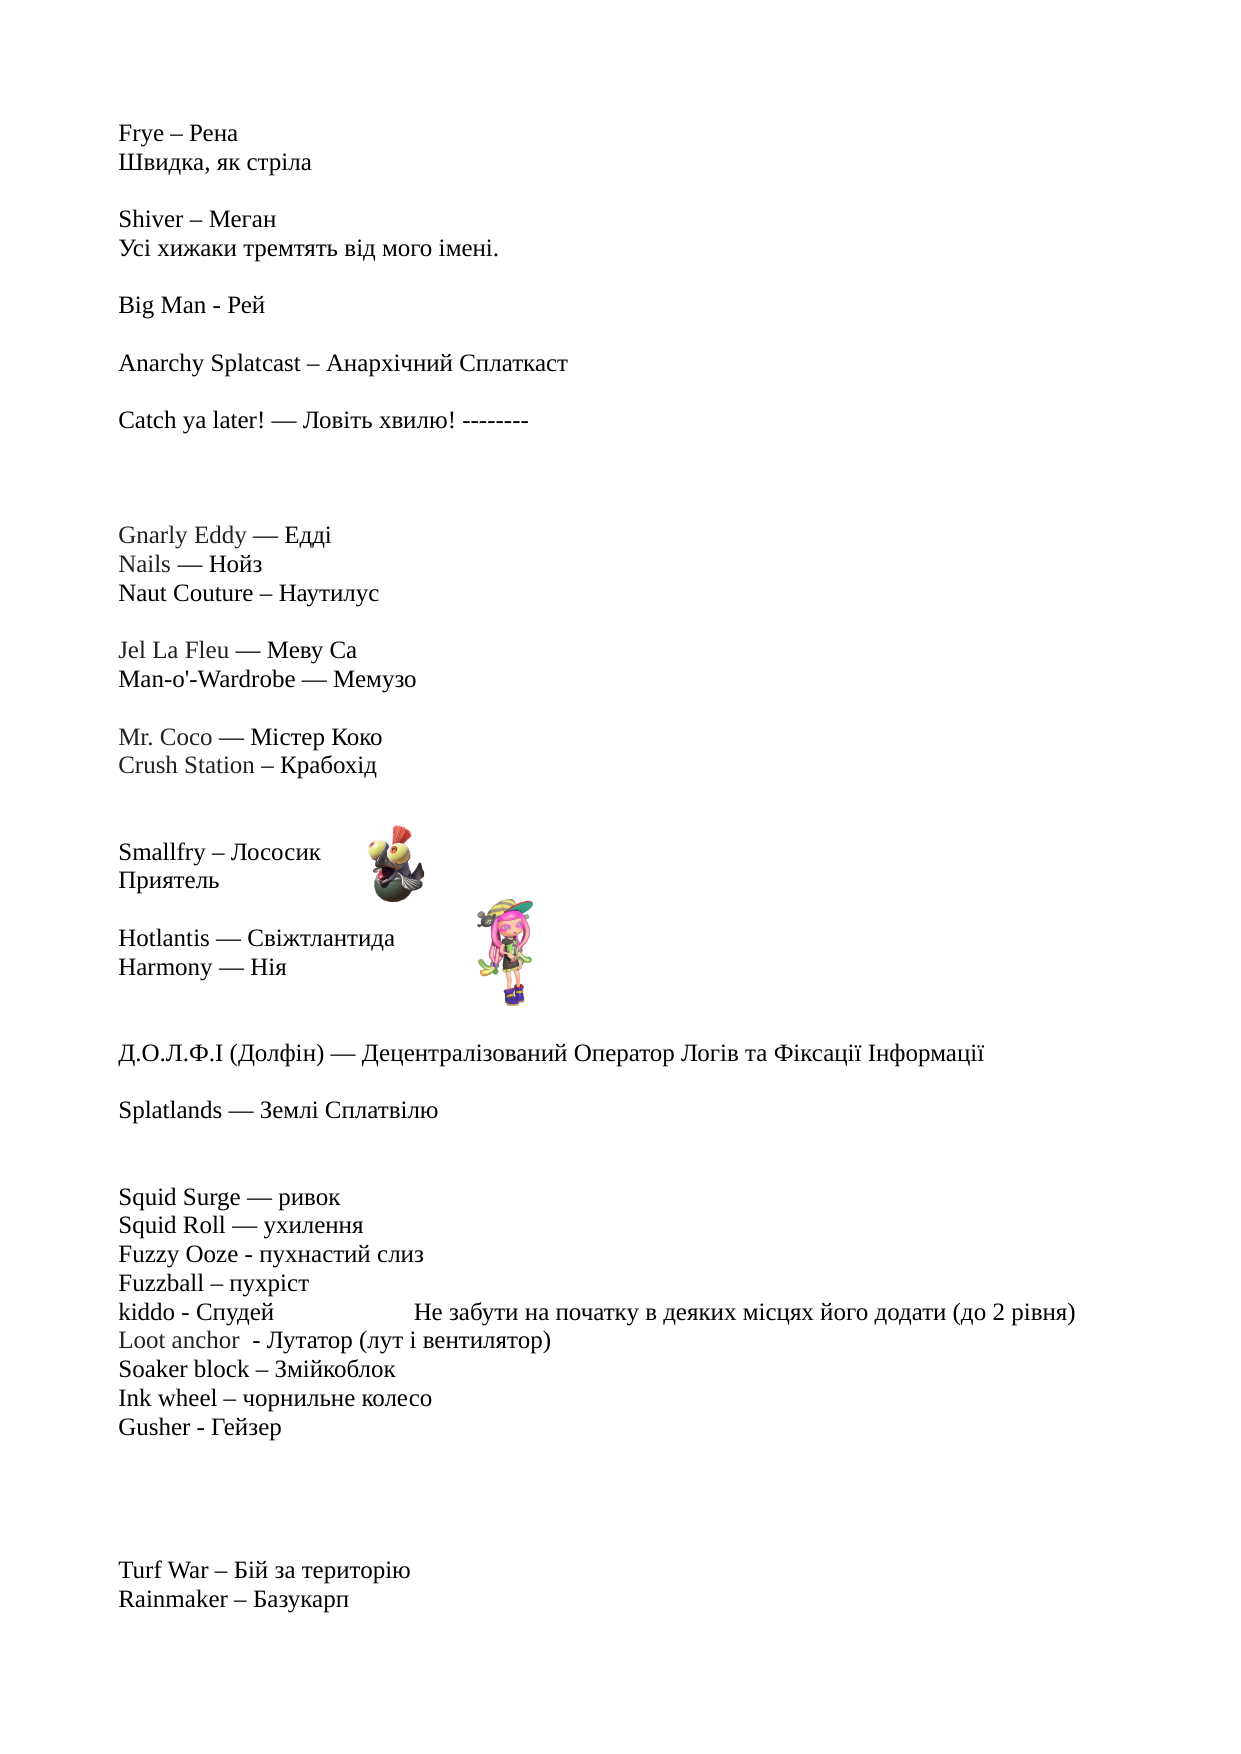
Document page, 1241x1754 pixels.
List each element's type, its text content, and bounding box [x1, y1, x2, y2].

text Anarchy Splatcast – Анархічний Сплаткаст [118, 348, 1122, 377]
text Squid Roll — ухилення [118, 1211, 1122, 1239]
text Усі хижаки тремтять від мого імені. [118, 233, 1122, 262]
text Gnarly Eddy — Едді [118, 521, 1122, 549]
text Shiver – Меган [118, 204, 1122, 233]
picture [368, 825, 425, 902]
text Швидка, як стріла [118, 147, 1122, 176]
text Ink wheel – чорнильне колесо [118, 1383, 1122, 1412]
text [425, 837, 1122, 866]
text Loot anchor - Лутатор (лут і вентилятор) [118, 1326, 1122, 1354]
text kiddo - Спудей Не забути на початку в деяких місцях його додати (до 2 рівня) [118, 1297, 1122, 1326]
text Man-o'-Wardrobe — Мемузо [118, 664, 1122, 693]
text Jel La Fleu — Меву Са [118, 636, 1122, 664]
text Frye – Рена [118, 118, 1122, 147]
text Gusher - Гейзер [118, 1412, 1122, 1441]
text Catch ya later! — Ловіть хвилю! -------- [118, 406, 1122, 434]
text Nails — Нойз [118, 549, 1122, 578]
text Turf War – Бій за територію [118, 1556, 1122, 1584]
text Mr. Coco — Містер Коко [118, 722, 1122, 751]
text Д.О.Л.Ф.І (Долфін) — Децентралізований Оператор Логів та Фіксації Інформації [118, 1038, 1122, 1067]
text [556, 923, 1122, 952]
picture [454, 899, 556, 1006]
text Squid Surge — ривок [118, 1182, 1122, 1211]
text Smallfry – Лососик [118, 837, 368, 866]
text Hotlantis — Свіжтлантида [118, 923, 454, 952]
text Fuzzy Ooze - пухнастий слиз [118, 1239, 1122, 1268]
text Harmony — Нія [118, 952, 454, 981]
text Приятель [118, 866, 368, 894]
text [556, 952, 1122, 981]
text Soaker block – Змійкоблок [118, 1354, 1122, 1383]
text Splatlands — Землі Сплатвілю [118, 1096, 1122, 1124]
text Big Man - Рей [118, 291, 1122, 319]
text Naut Couture – Наутилус [118, 578, 1122, 607]
text Crush Station – Крабохід [118, 751, 1122, 779]
text Rainmaker – Базукарп [118, 1584, 1122, 1613]
text [425, 866, 1122, 894]
text Fuzzball – пухріст [118, 1268, 1122, 1297]
